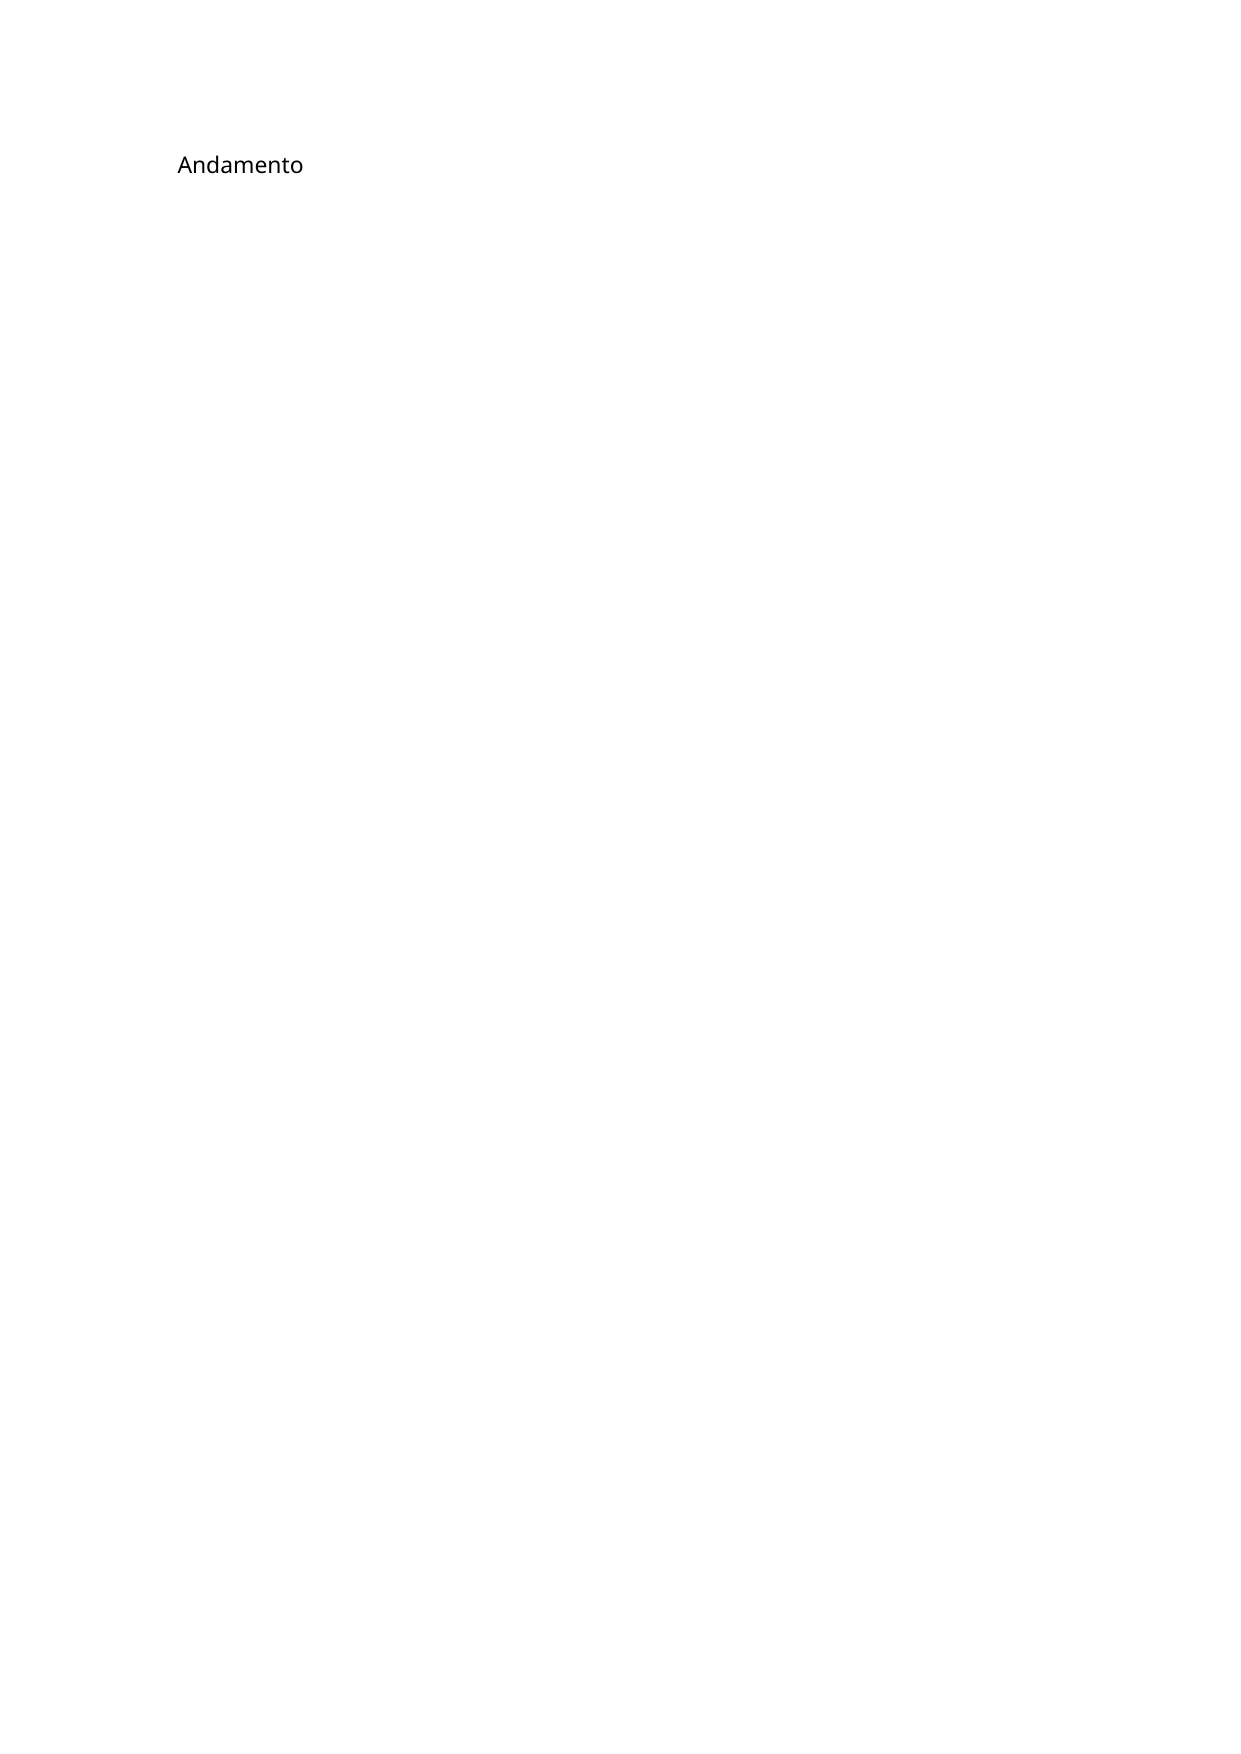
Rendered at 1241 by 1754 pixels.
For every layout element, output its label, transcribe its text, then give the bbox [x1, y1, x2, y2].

text Andamento [177, 149, 1063, 181]
